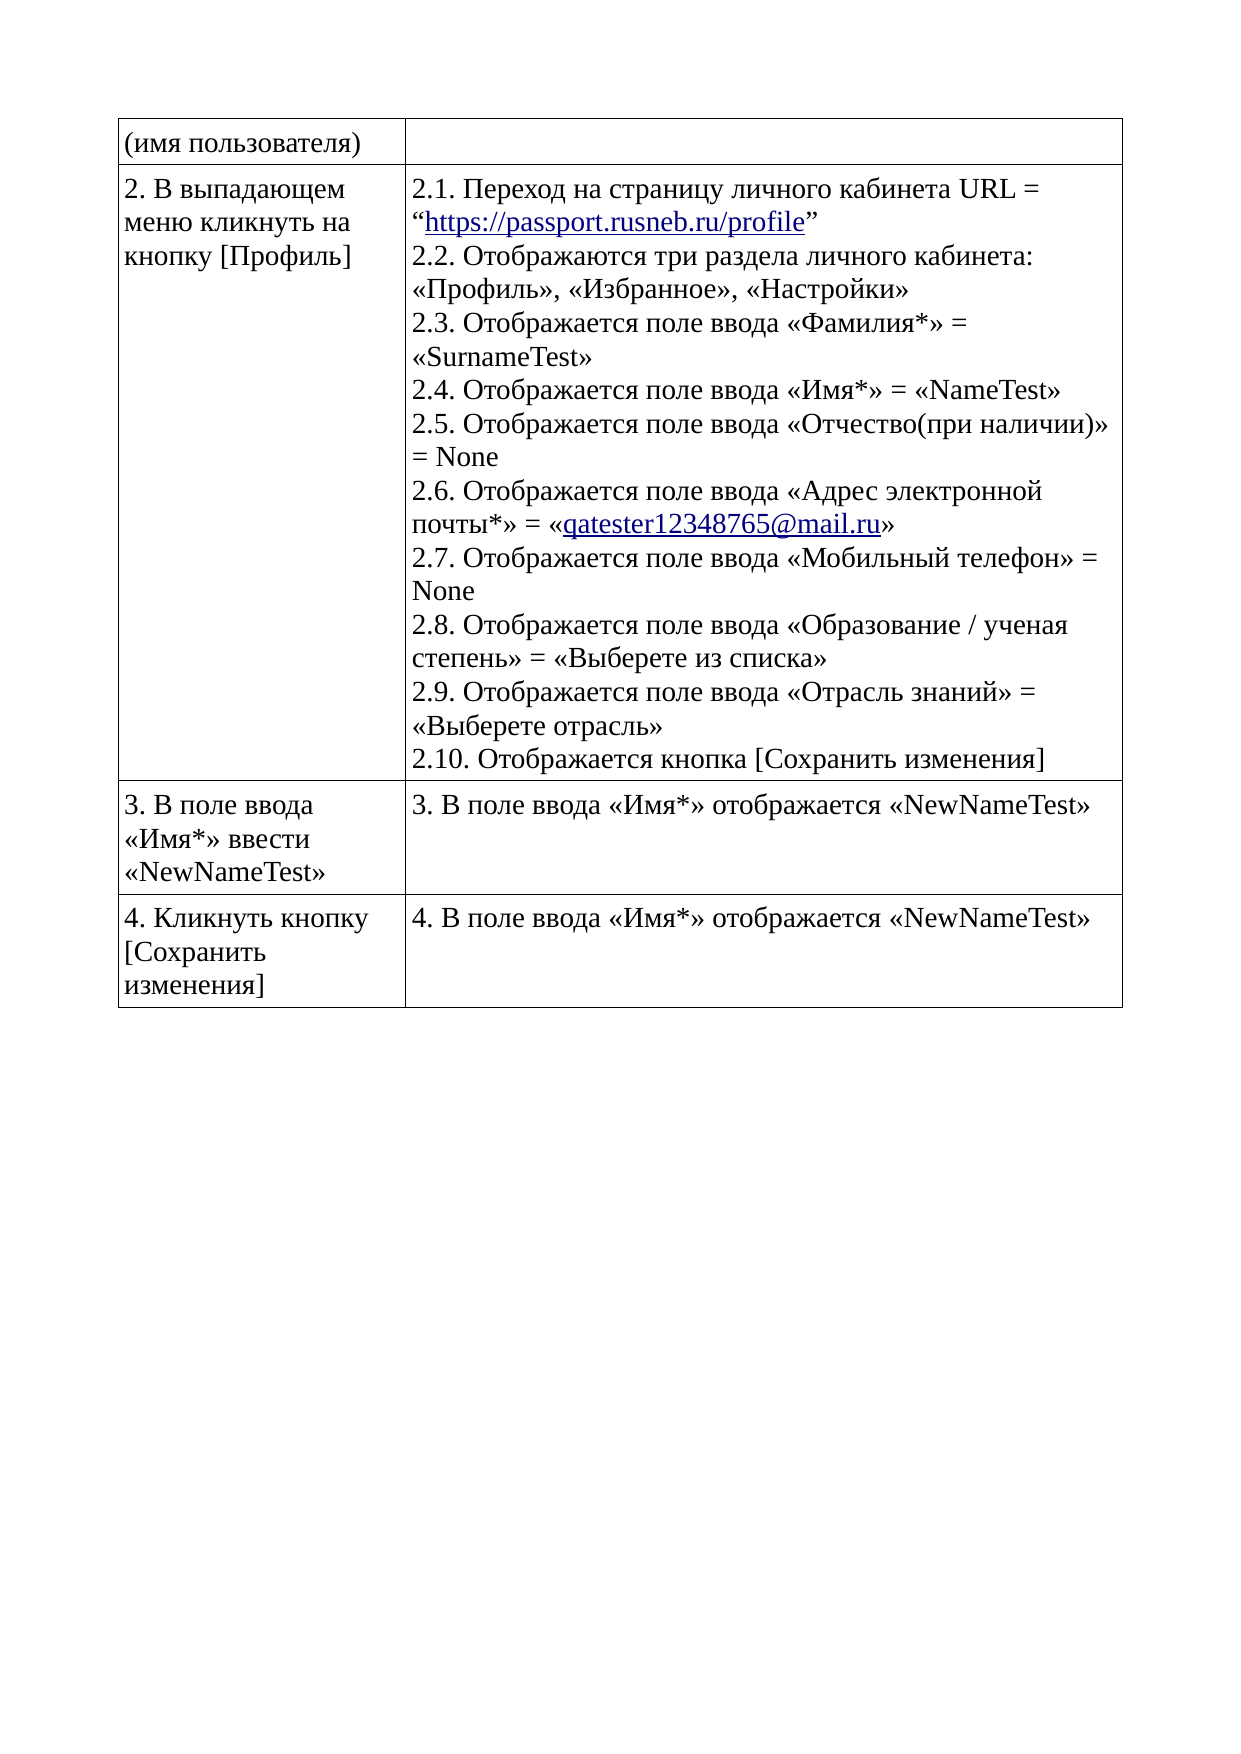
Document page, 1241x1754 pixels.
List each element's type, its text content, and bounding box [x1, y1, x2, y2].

table_cell 2.1. Переход на страницу личного кабинета URL = “https://passport.rusneb.ru/profile” 2.2. Отображаются три раздела личного кабинета: «Профиль», «Избранное», «Настройки» 2.3. Отображается поле ввода «Фамилия*» = «SurnameTest» 2.4. Отображается поле ввода «Имя*» = «NameTest» 2.5. Отображается поле ввода «Отчество(при наличии)» = None 2.6. Отображается поле ввода «Адрес электронной почты*» = «qatester12348765@mail.ru» 2.7. Отображается поле ввода «Мобильный телефон» = None 2.8. Отображается поле ввода «Образование / ученая степень» = «Выберете из списка» 2.9. Отображается поле ввода «Отрасль знаний» = «Выберете отрасль» 2.10. Отображается кнопка [Сохранить изменения] [406, 165, 1122, 780]
table_cell 4. Кликнуть кнопку [Сохранить изменения] [119, 895, 405, 1007]
table_cell 3. В поле ввода «Имя*» отображается «NewNameTest» [406, 781, 1122, 893]
table_cell (имя пользователя) [119, 119, 405, 164]
table_cell 4. В поле ввода «Имя*» отображается «NewNameTest» [406, 895, 1122, 1007]
table_cell 2. В выпадающем меню кликнуть на кнопку [Профиль] [119, 165, 405, 780]
table_cell [406, 119, 1122, 164]
table_cell 3. В поле ввода «Имя*» ввести «NewNameTest» [119, 781, 405, 893]
